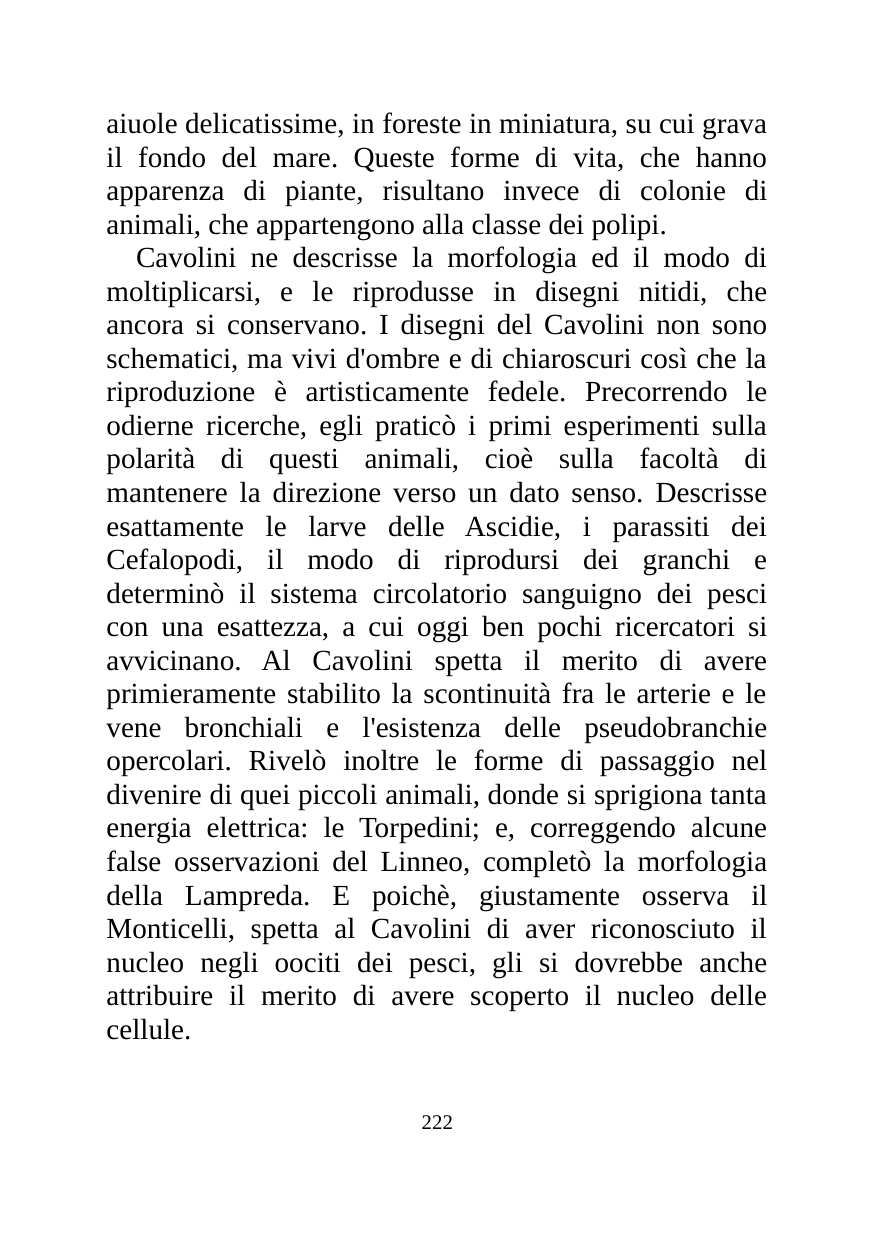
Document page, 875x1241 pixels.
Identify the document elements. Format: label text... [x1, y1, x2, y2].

text Cavolini ne descrisse la morfologia ed il modo di moltiplicarsi, e le riprodusse in disegni nitidi, che ancora si conservano. I disegni del Cavolini non sono schematici, ma vivi d'ombre e di chiaroscuri così che la riproduzione è artisticamente fedele. Precorrendo le odierne ricerche, egli praticò i primi esperimenti sulla polarità di questi animali, cioè sulla facoltà di mantenere la direzione verso un dato senso. Descrisse esattamente le larve delle Ascidie, i parassiti dei Cefalopodi, il modo di riprodursi dei granchi e determinò il sistema circolatorio sanguigno dei pesci con una esattezza, a cui oggi ben pochi ricercatori si avvicinano. Al Cavolini spetta il merito di avere primieramente stabilito la scontinuità fra le arterie e le vene bronchiali e l'esistenza delle pseudobranchie opercolari. Rivelò inoltre le forme di passaggio nel divenire di quei piccoli animali, donde si sprigiona tanta energia elettrica: le Torpedini; e, correggendo alcune false osservazioni del Linneo, completò la morfologia della Lampreda. E poichè, giustamente osserva il Monticelli, spetta al Cavolini di aver riconosciuto il nucleo negli oociti dei pesci, gli si dovrebbe anche attribuire il merito di avere scoperto il nucleo delle cellule. [106, 240, 768, 1045]
text aiuole delicatissime, in foreste in miniatura, su cui grava il fondo del mare. Queste forme di vita, che hanno apparenza di piante, risultano invece di colonie di animali, che appartengono alla classe dei polipi. [106, 106, 768, 240]
